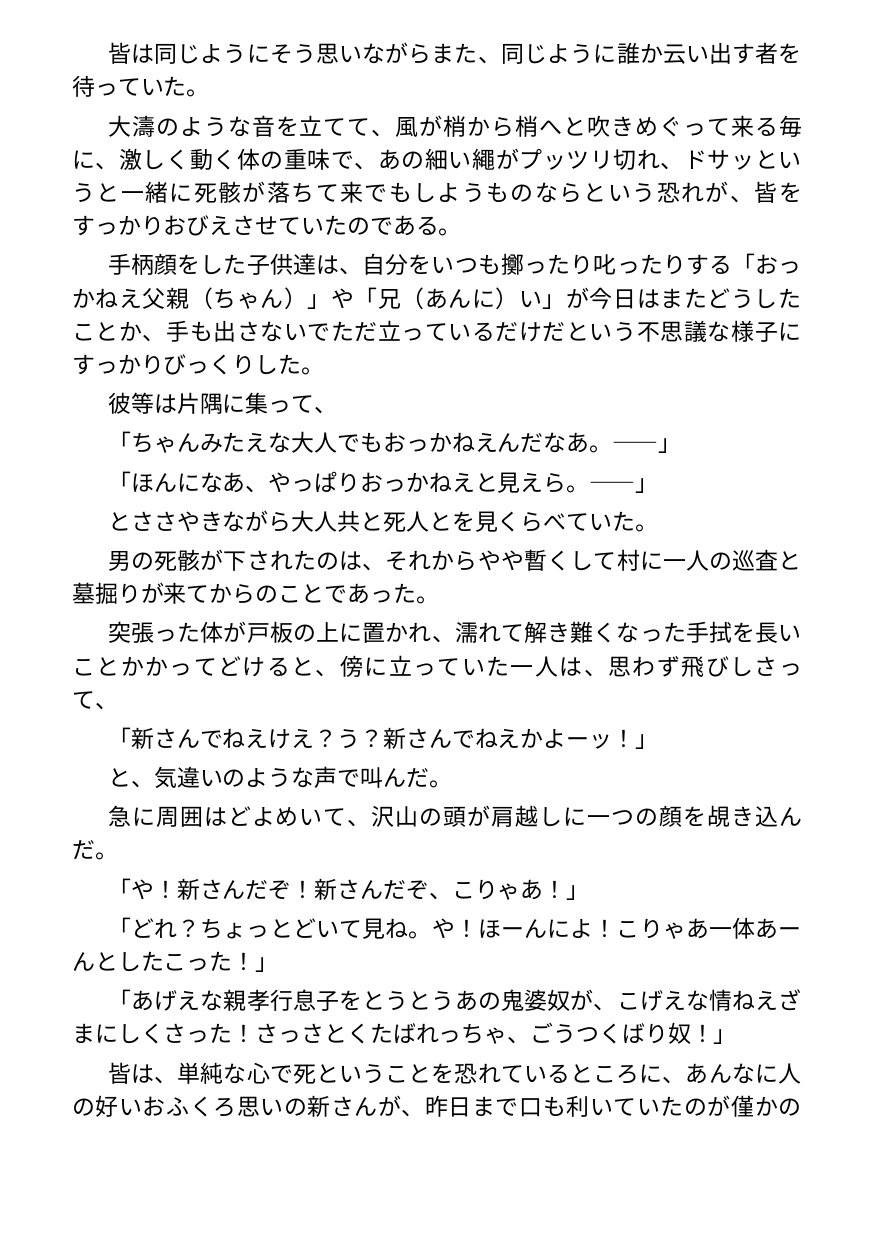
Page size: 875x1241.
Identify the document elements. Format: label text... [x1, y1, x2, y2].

text 大濤のような音を立てて、風が梢から梢へと吹きめぐって来る毎に、激しく動く体の重味で、あの細い繩がプッツリ切れ、ドサッというと一緒に死骸が落ちて来でもしようものならという恐れが、皆をすっかりおびえさせていたのである。 [72, 108, 802, 241]
text 「や！新さんだぞ！新さんだぞ、こりゃあ！」 [72, 872, 802, 905]
text 突張った体が戸板の上に置かれ、濡れて解き難くなった手拭を長いことかかってどけると、傍に立っていた一人は、思わず飛びしさって、 [72, 615, 802, 715]
text 「あげえな親孝行息子をとうとうあの鬼婆奴が、こげえな情ねえざまにしくさった！さっさとくたばれっちゃ、ごうつくばり奴！」 [72, 983, 802, 1049]
text 手柄顔をした子供達は、自分をいつも擲ったり叱ったりする「おっかねえ父親（ちゃん）」や「兄（あんに）い」が今日はまたどうしたことか、手も出さないでただ立っているだけだという不思議な様子にすっかりびっくりした。 [72, 247, 802, 380]
text 彼等は片隅に集って、 [72, 386, 802, 419]
text 皆は、単純な心で死ということを恐れているところに、あんなに人の好いおふくろ思いの新さんが、昨日まで口も利いていたのが僅かの [72, 1056, 802, 1122]
text 急に周囲はどよめいて、沢山の頭が肩越しに一つの顔を覘き込んだ。 [72, 799, 802, 866]
text 「どれ？ちょっとどいて見ね。や！ほーんによ！こりゃあ一体あーんとしたこった！」 [72, 911, 802, 977]
text とささやきながら大人共と死人とを見くらべていた。 [72, 504, 802, 537]
text と、気違いのような声で叫んだ。 [72, 760, 802, 793]
text 「ほんになあ、やっぱりおっかねえと見えら。――」 [72, 464, 802, 498]
text 男の死骸が下されたのは、それからやや暫くして村に一人の巡査と墓掘りが来てからのことであった。 [72, 543, 802, 609]
text 「ちゃんみたえな大人でもおっかねえんだなあ。――」 [72, 425, 802, 458]
text 皆は同じようにそう思いながらまた、同じように誰か云い出す者を待っていた。 [72, 36, 802, 102]
text 「新さんでねえけえ？う？新さんでねえかよーッ！」 [72, 721, 802, 754]
